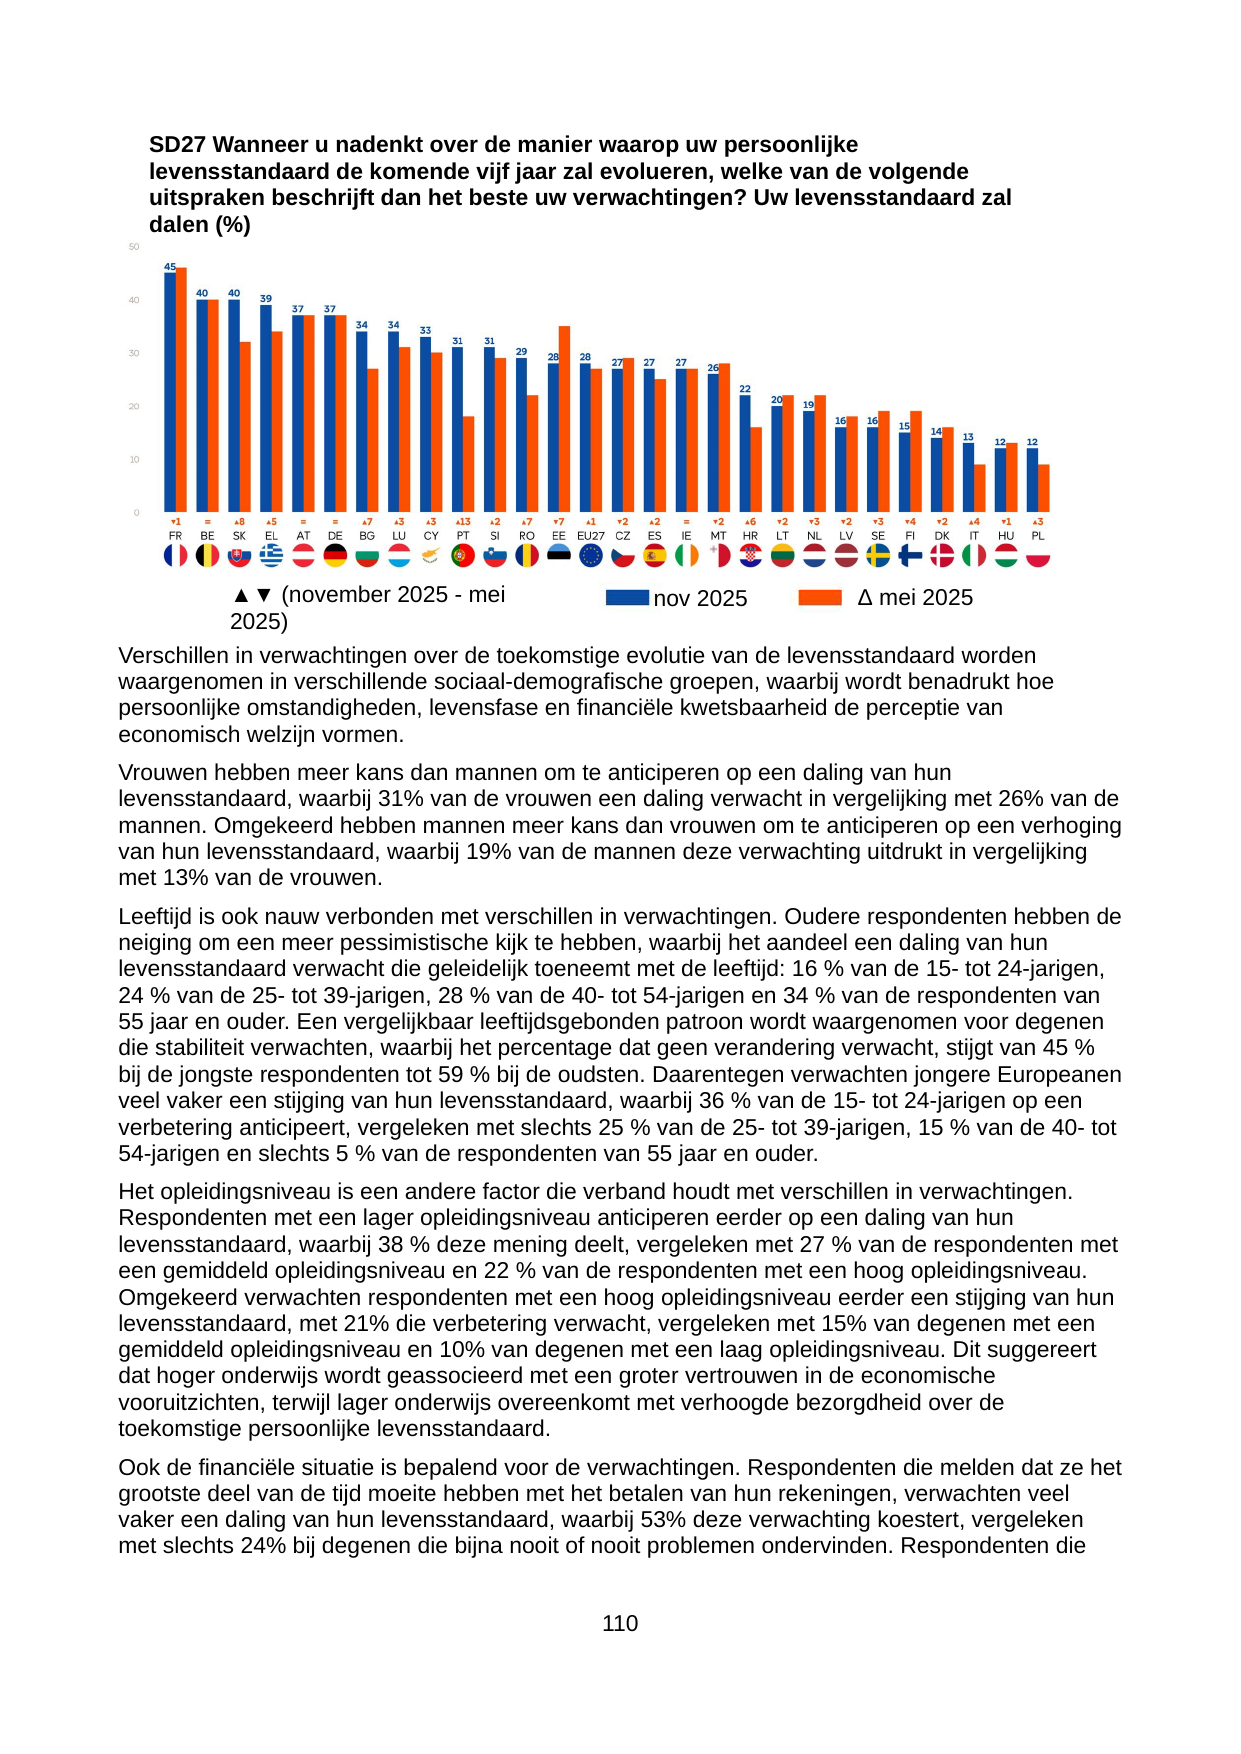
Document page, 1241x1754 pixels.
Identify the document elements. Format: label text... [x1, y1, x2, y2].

text Ook de financiële situatie is bepalend voor de verwachtingen. Respondenten die melden dat ze het grootste deel van de tijd moeite hebben met het betalen van hun rekeningen, verwachten veel vaker een daling van hun levensstandaard, waarbij 53% deze verwachting koestert, vergeleken met slechts 24% bij degenen die bijna nooit of nooit problemen ondervinden. Respondenten die [118, 1453, 1122, 1559]
text Verschillen in verwachtingen over de toekomstige evolutie van de levensstandaard worden waargenomen in verschillende sociaal-demografische groepen, waarbij wordt benadrukt hoe persoonlijke omstandigheden, levensfase en financiële kwetsbaarheid de perceptie van economisch welzijn vormen. [118, 124, 1122, 747]
text Het opleidingsniveau is een andere factor die verband houdt met verschillen in verwachtingen. Respondenten met een lager opleidingsniveau anticiperen eerder op een daling van hun levensstandaard, waarbij 38 % deze mening deelt, vergeleken met 27 % van de respondenten met een gemiddeld opleidingsniveau en 22 % van de respondenten met een hoog opleidingsniveau. Omgekeerd verwachten respondenten met een hoog opleidingsniveau eerder een stijging van hun levensstandaard, met 21% die verbetering verwacht, vergeleken met 15% van degenen met een gemiddeld opleidingsniveau en 10% van degenen met een laag opleidingsniveau. Dit suggereert dat hoger onderwijs wordt geassocieerd met een groter vertrouwen in de economische vooruitzichten, terwijl lager onderwijs overeenkomt met verhoogde bezorgdheid over de toekomstige persoonlijke levensstandaard. [118, 1178, 1122, 1442]
text Vrouwen hebben meer kans dan mannen om te anticiperen op een daling van hun levensstandaard, waarbij 31% van de vrouwen een daling verwacht in vergelijking met 26% van de mannen. Omgekeerd hebben mannen meer kans dan vrouwen om te anticiperen op een verhoging van hun levensstandaard, waarbij 19% van de mannen deze verwachting uitdrukt in vergelijking met 13% van de vrouwen. [118, 759, 1122, 891]
text Leeftijd is ook nauw verbonden met verschillen in verwachtingen. Oudere respondenten hebben de neiging om een meer pessimistische kijk te hebben, waarbij het aandeel een daling van hun levensstandaard verwacht die geleidelijk toeneemt met de leeftijd: 16 % van de 15- tot 24-jarigen, 24 % van de 25- tot 39-jarigen, 28 % van de 40- tot 54-jarigen en 34 % van de respondenten van 55 jaar en ouder. Een vergelijkbaar leeftijdsgebonden patroon wordt waargenomen voor degenen die stabiliteit verwachten, waarbij het percentage dat geen verandering verwacht, stijgt van 45 % bij de jongste respondenten tot 59 % bij de oudsten. Daarentegen verwachten jongere Europeanen veel vaker een stijging van hun levensstandaard, waarbij 36 % van de 15- tot 24-jarigen op een verbetering anticipeert, vergeleken met slechts 25 % van de 25- tot 39-jarigen, 15 % van de 40- tot 54-jarigen en slechts 5 % van de respondenten van 55 jaar en ouder. [118, 903, 1122, 1166]
picture [118, 237, 1052, 613]
